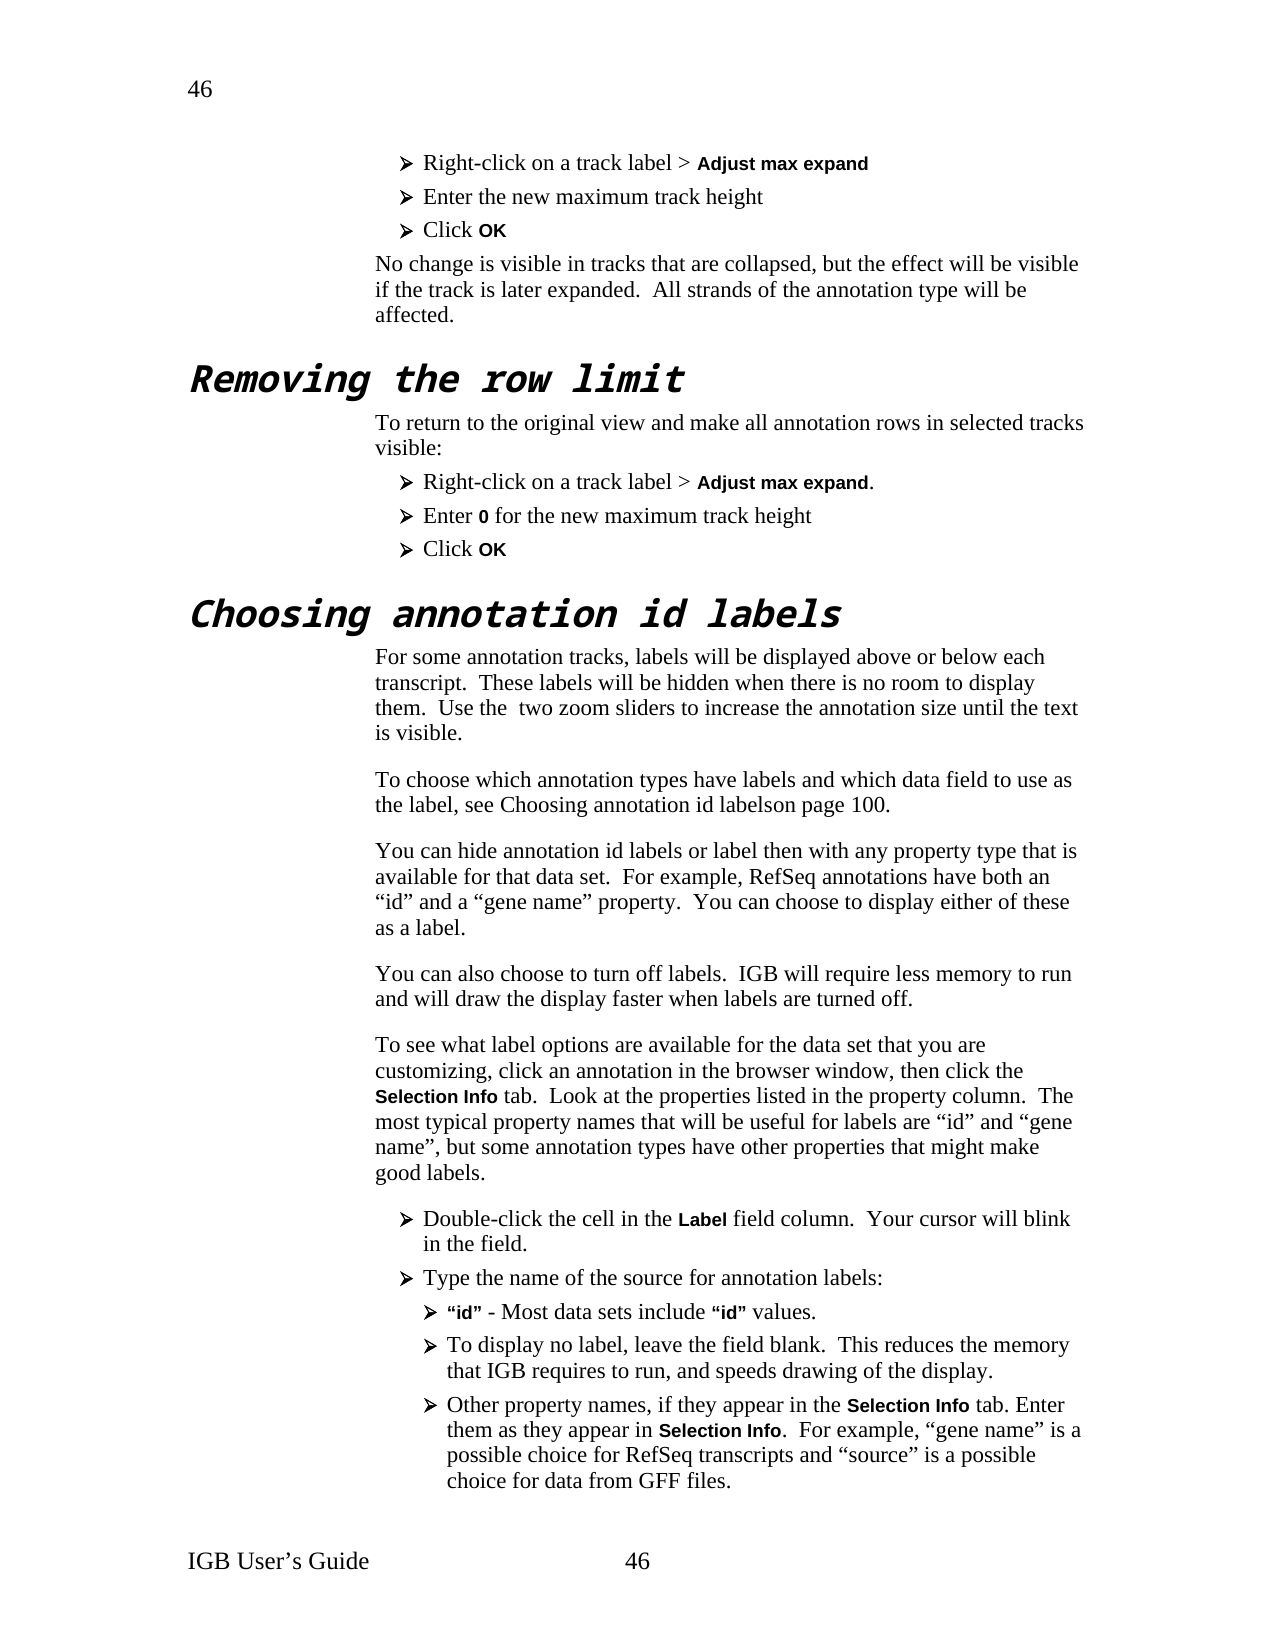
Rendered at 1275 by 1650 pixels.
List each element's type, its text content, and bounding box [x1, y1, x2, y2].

list Other property names, if they appear in the Selection Info tab. Enter them as they appear in Selection Info. For example, “gene name” is a possible choice for RefSeq transcripts and “source” is a possible choice for data from GFF files. [423, 1392, 1087, 1493]
text You can hide annotation id labels or label then with any property type that is available for that data set. For example, RefSeq annotations have both an “id” and a “gene name” property. You can choose to display either of these as a label. [375, 838, 1087, 940]
list Click OK [399, 536, 1087, 562]
list Enter the new maximum track height [399, 184, 1087, 209]
text To return to the original view and make all annotation rows in selected tracks visible: [375, 410, 1087, 461]
subtitle Removing the row limit [187, 352, 1087, 403]
list To display no label, leave the field blank. This reduces the memory that IGB requires to run, and speeds drawing of the display. [423, 1332, 1087, 1383]
subtitle Choosing annotation id labels [187, 587, 1087, 638]
text No change is visible in tracks that are collapsed, but the effect will be visible if the track is later expanded. All strands of the annotation type will be affected. [375, 251, 1087, 327]
list Double-click the cell in the Label field column. Your cursor will blink in the field. [399, 1206, 1087, 1257]
list Right-click on a track label > Adjust max expand. [399, 469, 1087, 494]
list Type the name of the source for annotation labels: [399, 1265, 1087, 1290]
text You can also choose to turn off labels. IGB will require less memory to run and will draw the display faster when labels are turned off. [375, 961, 1087, 1012]
text To see what label options are available for the data set that you are customizing, click an annotation in the browser window, then click the Selection Info tab. Look at the properties listed in the property column. The most typical property names that will be useful for labels are “id” and “gene name”, but some annotation types have other properties that might make good labels. [375, 1032, 1087, 1185]
list “id” - Most data sets include “id” values. [423, 1299, 1087, 1324]
text For some annotation tracks, labels will be displayed above or below each transcript. These labels will be hidden when there is no room to display them. Use the two zoom sliders to increase the annotation size until the text is visible. [375, 644, 1087, 746]
text To choose which annotation types have labels and which data field to use as the label, see Choosing annotation id labelson page 99. [375, 767, 1087, 817]
list Click OK [399, 217, 1087, 243]
list Right-click on a track label > Adjust max expand [399, 150, 1087, 175]
list Enter 0 for the new maximum track height [399, 503, 1087, 528]
